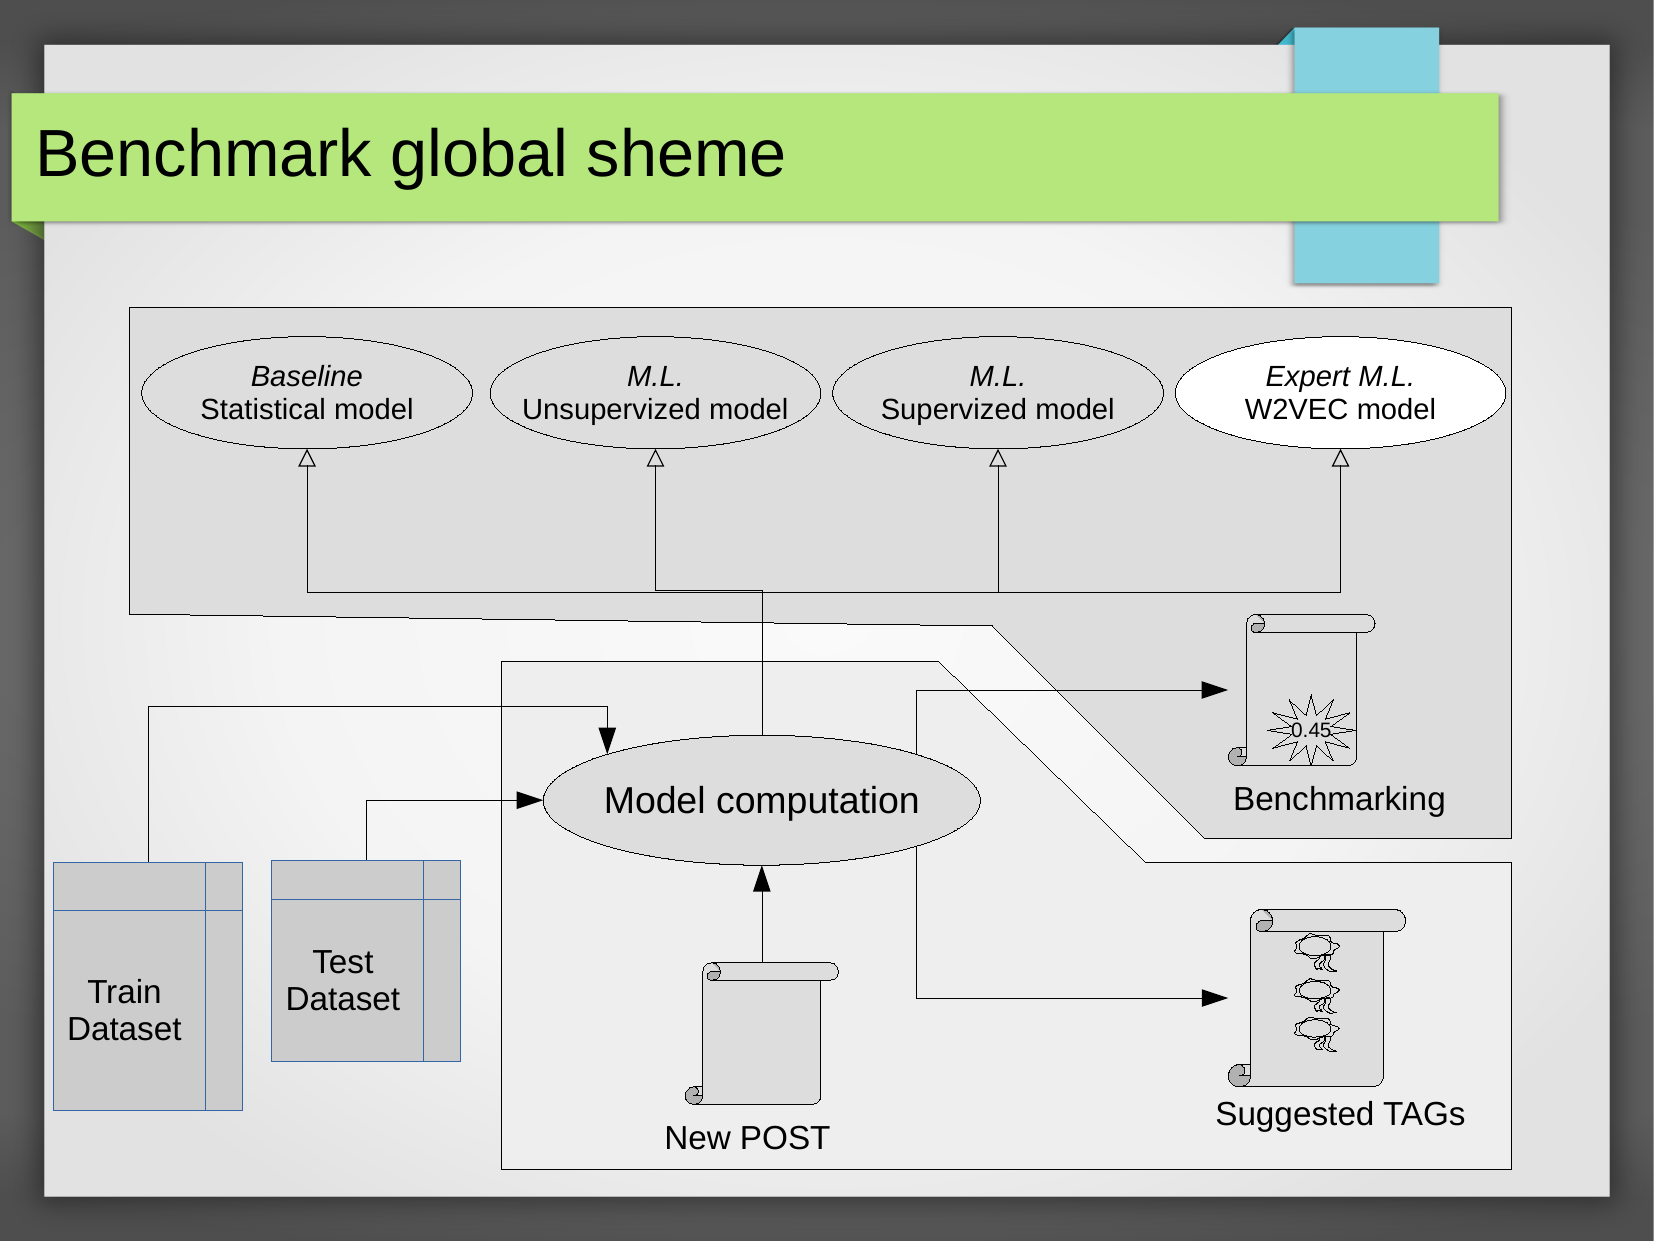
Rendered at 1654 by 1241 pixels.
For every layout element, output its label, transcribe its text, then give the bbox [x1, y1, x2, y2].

text_box [129, 307, 1512, 839]
text_box Suggested TAGs [1200, 1082, 1512, 1140]
text_box Benchmarking [1218, 767, 1481, 825]
text_box Baseline Statistical model [141, 336, 473, 449]
picture [0, 0, 1654, 1241]
text_box Test Dataset [271, 860, 461, 1062]
text_box 0.45 [1267, 694, 1356, 766]
text_box [650, 453, 661, 465]
text_box M.L. Supervized model [832, 336, 1164, 449]
title Benchmark global sheme [35, 69, 1589, 238]
text_box M.L. Unsupervized model [490, 336, 821, 449]
text_box Model computation [543, 735, 981, 866]
text_box [763, 661, 969, 753]
text_box Expert M.L. W2VEC model [1175, 336, 1506, 449]
text_box New POST [649, 1106, 867, 1164]
text_box [1335, 453, 1346, 465]
text_box [501, 691, 1512, 1170]
text_box [501, 661, 762, 753]
text_box [501, 707, 607, 800]
text_box Train Dataset [53, 862, 243, 1111]
text_box [301, 454, 313, 465]
text_box [992, 454, 1004, 465]
